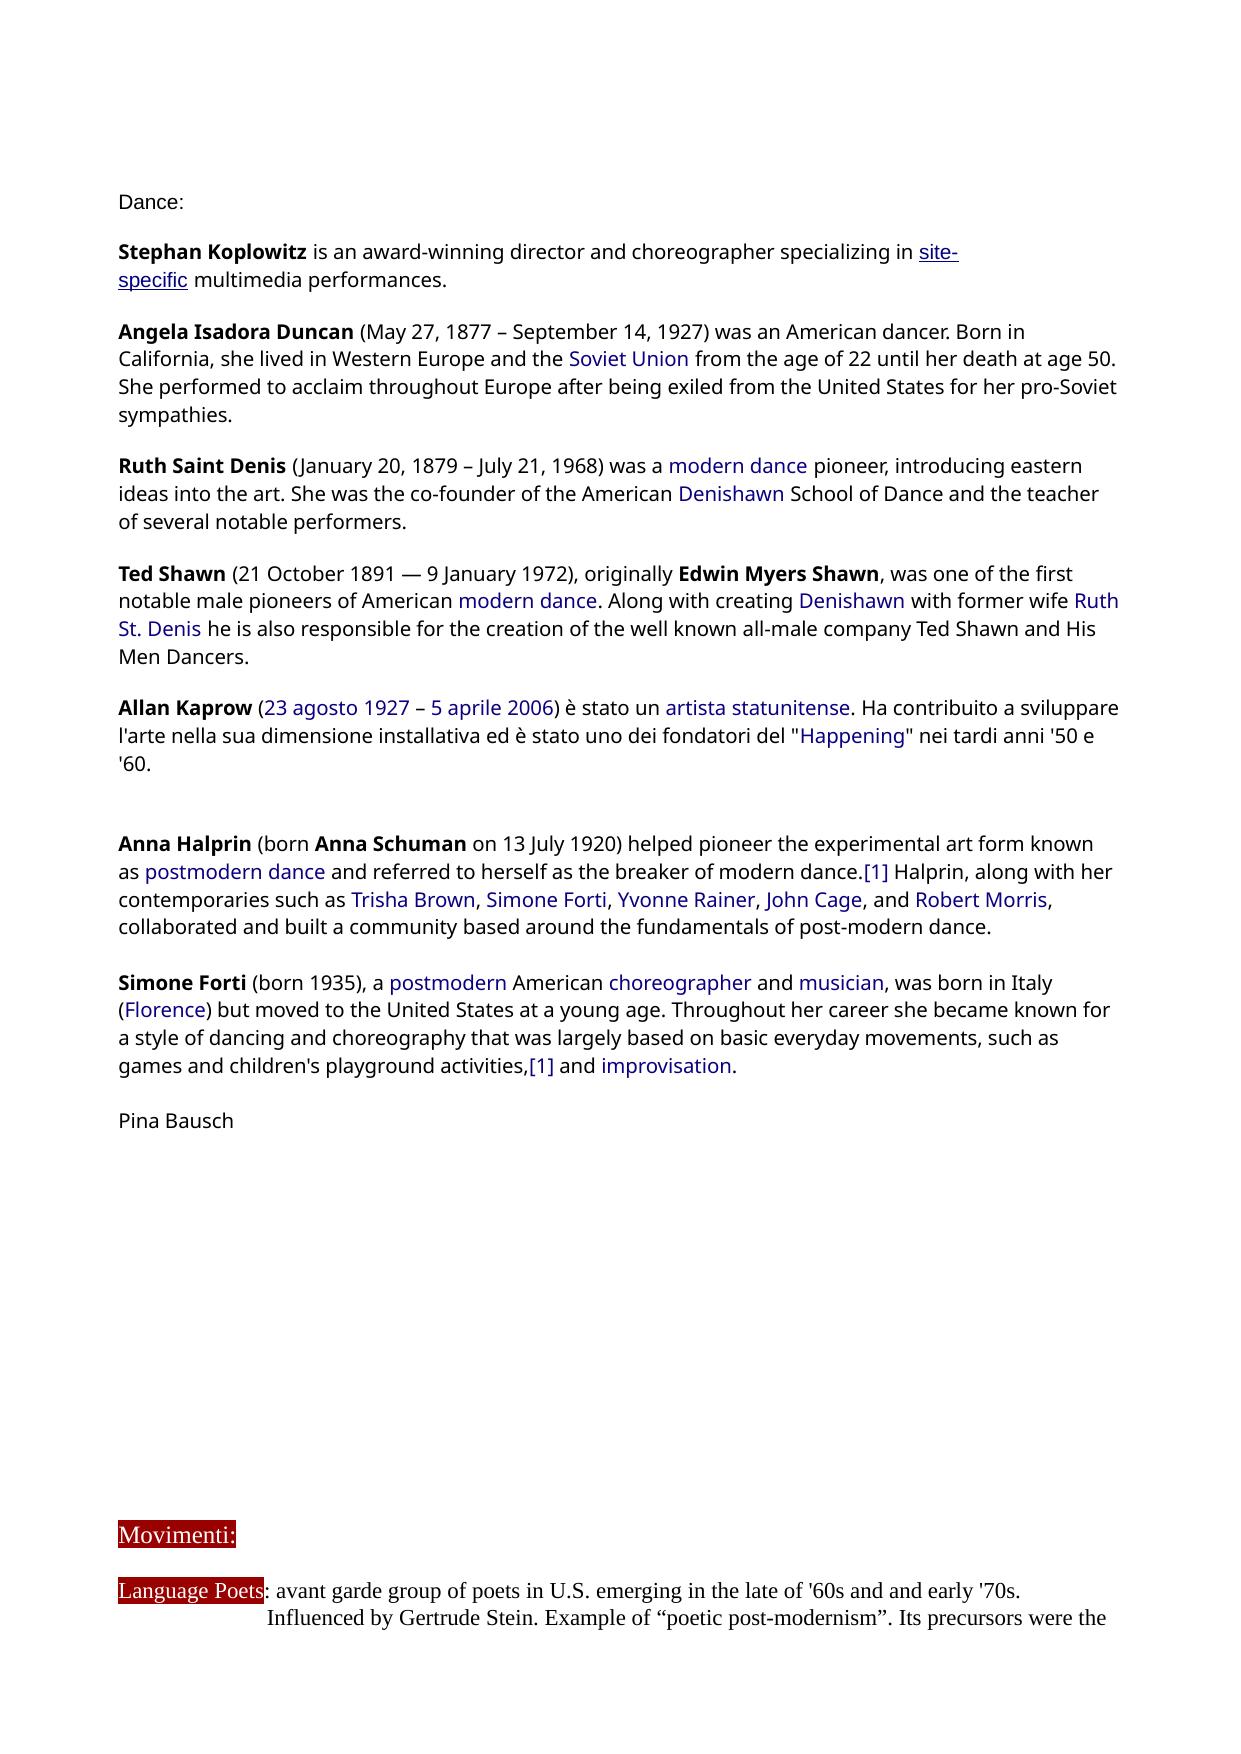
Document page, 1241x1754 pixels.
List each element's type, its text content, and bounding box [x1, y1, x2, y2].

text Ruth Saint Denis (January 20, 1879 – July 21, 1968) was a modern dance pioneer, introducing eastern ideas into the art. She was the co-founder of the American Denishawn School of Dance and the teacher of several notable performers. [118, 452, 1122, 535]
text Simone Forti (born 1935), a postmodern American choreographer and musician, was born in Italy (Florence) but moved to the United States at a young age. Throughout her career she became known for a style of dancing and choreography that was largely based on basic everyday movements, such as games and children's playground activities,[1] and improvisation. [118, 968, 1122, 1079]
text Pina Bausch [118, 1107, 1122, 1134]
text Dance: [118, 190, 1122, 214]
text Movimenti: [118, 1520, 1122, 1548]
text Anna Halprin (born Anna Schuman on 13 July 1920) helped pioneer the experimental art form known as postmodern dance and referred to herself as the breaker of modern dance.[1] Halprin, along with her contemporaries such as Trisha Brown, Simone Forti, Yvonne Rainer, John Cage, and Robert Morris, collaborated and built a community based around the fundamentals of post-modern dance. [118, 830, 1122, 941]
text Angela Isadora Duncan (May 27, 1877 – September 14, 1927) was an American dancer. Born in California, she lived in Western Europe and the Soviet Union from the age of 22 until her death at age 50. She performed to acclaim throughout Europe after being exiled from the United States for her pro-Soviet sympathies. [118, 317, 1122, 428]
text Allan Kaprow (23 agosto 1927 – 5 aprile 2006) è stato un artista statunitense. Ha contribuito a sviluppare l'arte nella sua dimensione installativa ed è stato uno dei fondatori del "Happening" nei tardi anni '50 e '60. [118, 694, 1122, 777]
text Ted Shawn (21 October 1891 — 9 January 1972), originally Edwin Myers Shawn, was one of the first notable male pioneers of American modern dance. Along with creating Denishawn with former wife Ruth St. Denis he is also responsible for the creation of the well known all-male company Ted Shawn and His Men Dancers. [118, 559, 1122, 670]
text Stephan Koplowitz is an award-winning director and choreographer specializing in site-specific multimedia performances. [118, 238, 1122, 293]
text Language Poets: avant garde group of poets in U.S. emerging in the late of '60s and and early '70s. Influenced by Gertrude Stein. Example of “poetic post-modernism”. Its precursors were the [118, 1577, 1122, 1630]
